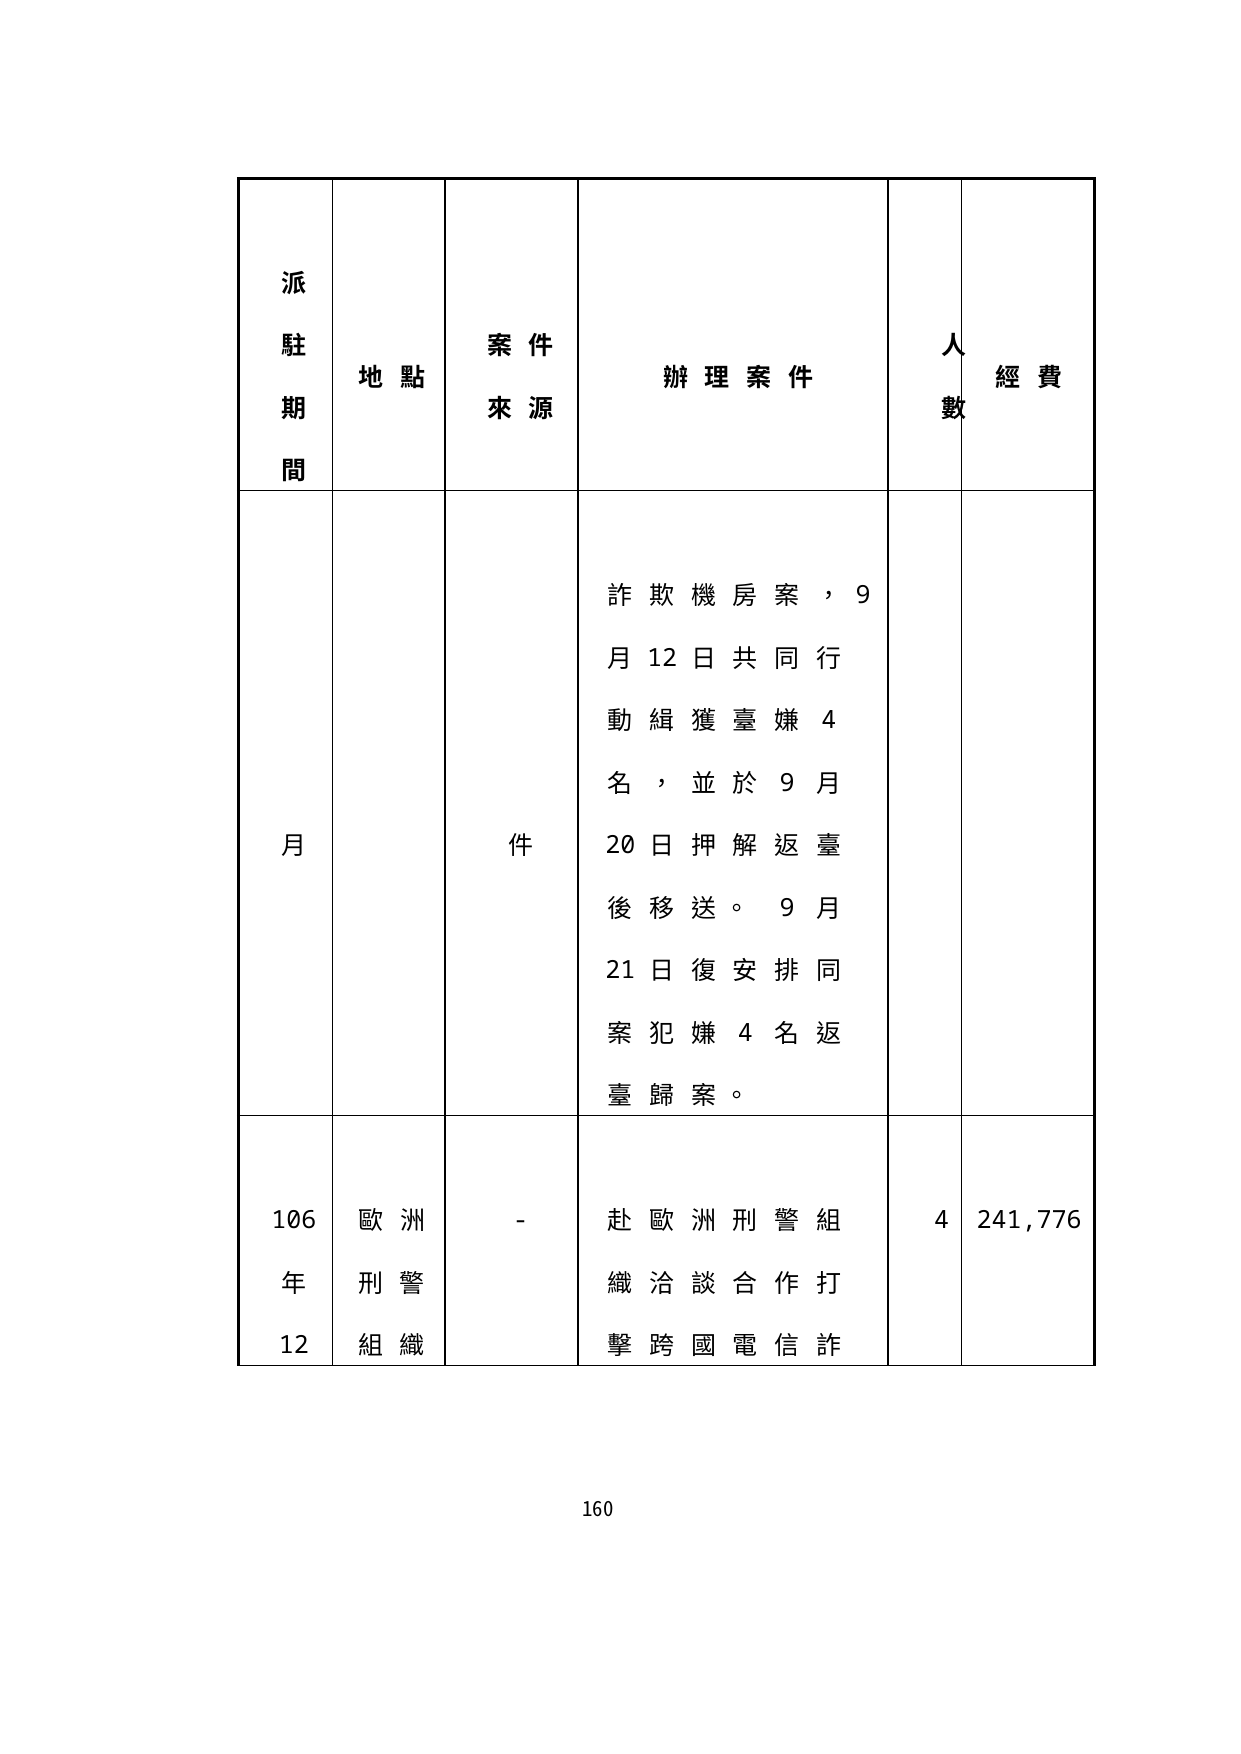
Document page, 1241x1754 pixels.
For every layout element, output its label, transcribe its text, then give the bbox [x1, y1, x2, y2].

table_header 地點 [333, 180, 444, 490]
table_cell 241,776 [962, 1116, 1093, 1365]
table_cell - [446, 1116, 577, 1365]
table_cell 赴歐洲刑警組織洽談合作打擊跨國電信詐 [579, 1116, 887, 1365]
table_header 經費 [962, 180, 1093, 490]
table_cell 歐洲刑警組織 [333, 1116, 444, 1365]
table_cell 4 [889, 1116, 961, 1365]
table_cell 106年12 [240, 1116, 332, 1365]
table_header 人數 [889, 180, 961, 490]
table_cell [333, 491, 444, 1115]
table_header 案件來源 [446, 180, 577, 490]
table_cell 月 [240, 491, 332, 1115]
table_header 派駐期間 [240, 180, 332, 490]
table_cell 詐欺機房案，9月12日共同行動緝獲臺嫌4名，並於9月20日押解返臺後移送。9月21日復安排同案犯嫌4名返臺歸案。 [579, 491, 887, 1115]
table_cell 件 [446, 491, 577, 1115]
table_header 辦理案件 [579, 180, 887, 490]
table_cell [889, 491, 961, 1115]
table_cell [962, 491, 1093, 1115]
